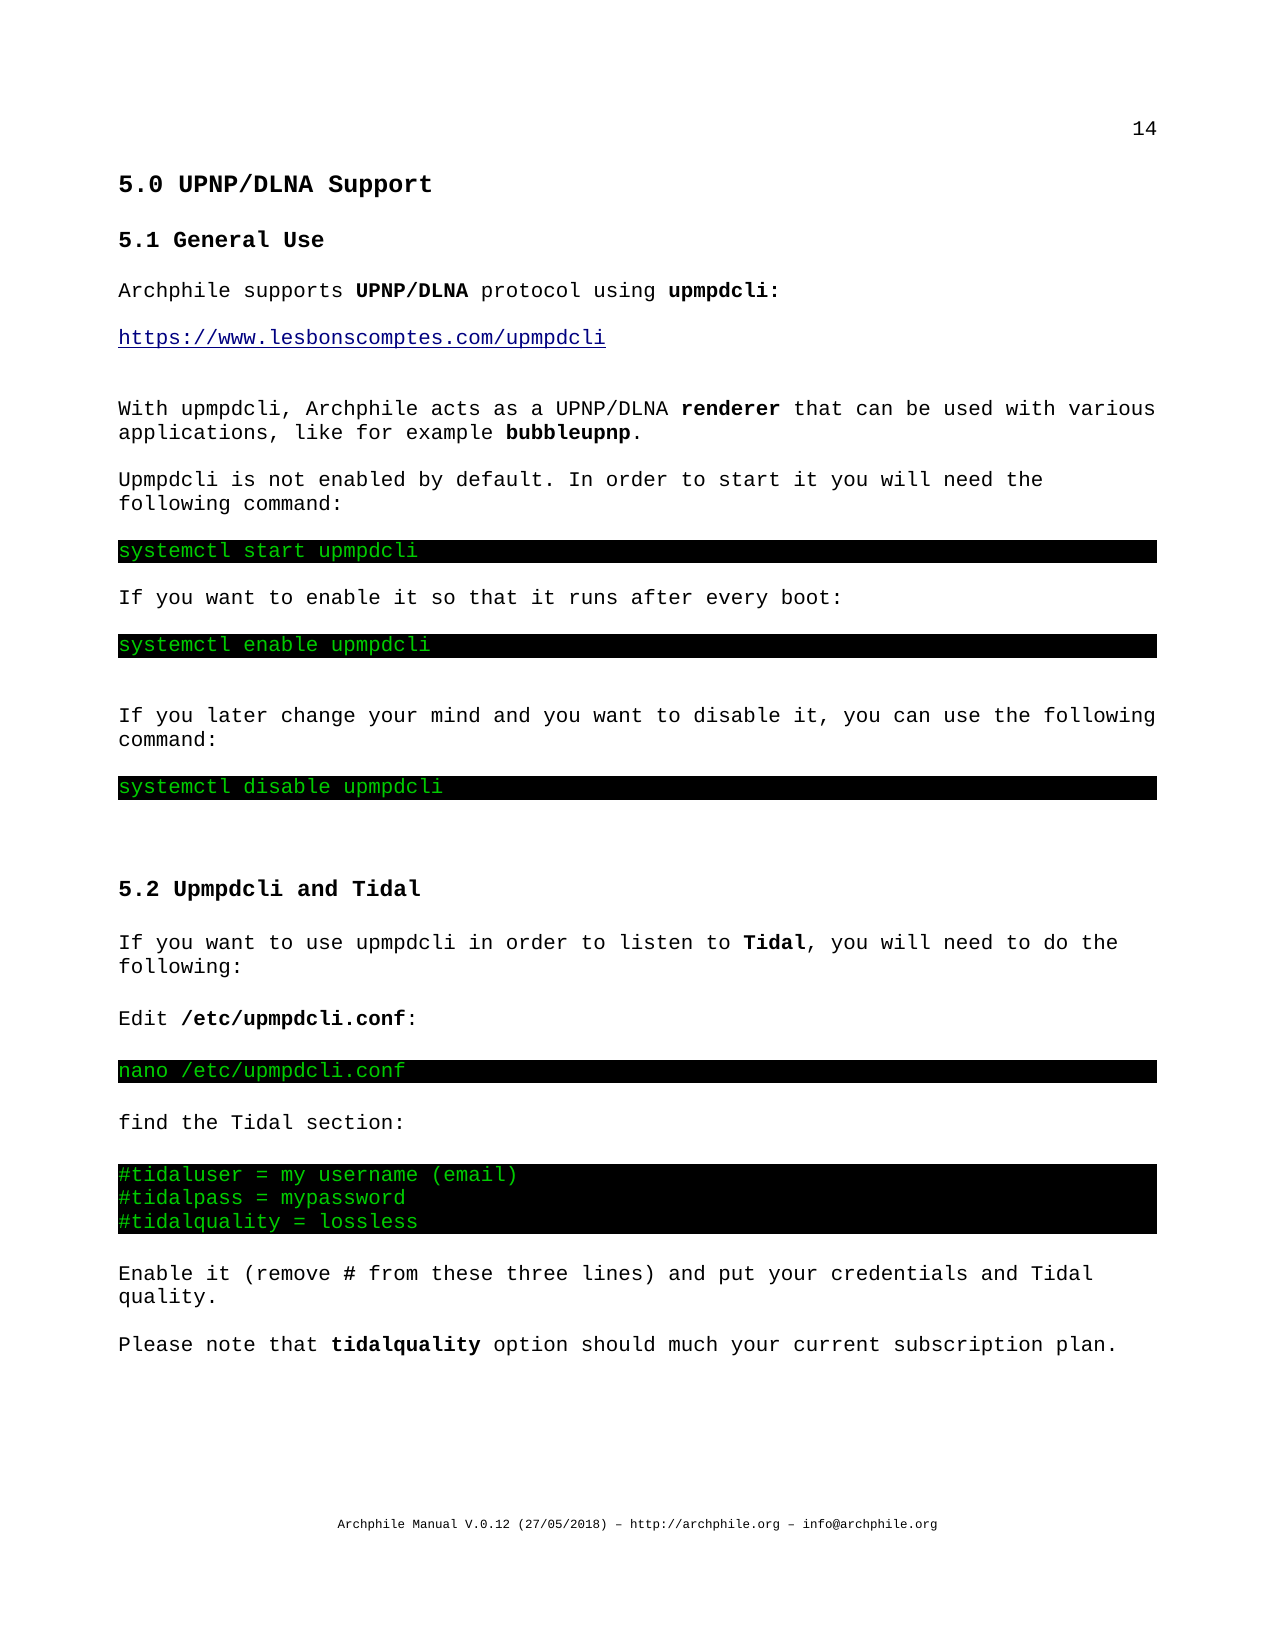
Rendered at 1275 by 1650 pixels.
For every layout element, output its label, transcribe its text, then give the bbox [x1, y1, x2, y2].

text If you later change your mind and you want to disable it, you can use the following command: [118, 705, 1157, 753]
text 5.0 UPNP/DLNA Support [118, 171, 1157, 199]
text https://www.lesbonscomptes.com/upmpdcli [118, 327, 1157, 351]
text 5.1 General Use [118, 228, 1157, 254]
text If you want to use upmpdcli in order to listen to Tidal, you will need to do the following: [118, 932, 1157, 979]
text #tidalpass = mypassword [118, 1187, 1157, 1211]
text #tidalquality = lossless [118, 1211, 1157, 1234]
text find the Tidal section: [118, 1112, 1157, 1135]
text #tidaluser = my username (email) [118, 1164, 1157, 1187]
text Please note that tidalquality option should much your current subscription plan. [118, 1334, 1157, 1357]
text With upmpdcli, Archphile acts as a UPNP/DLNA renderer that can be used with various applications, like for example bubbleupnp. [118, 398, 1157, 445]
text Upmpdcli is not enabled by default. In order to start it you will need the following command: [118, 469, 1157, 516]
text Edit /etc/upmpdcli.conf: [118, 1008, 1157, 1031]
text systemctl disable upmpdcli [118, 776, 1157, 800]
text Archphile supports UPNP/DLNA protocol using upmpdcli: [118, 280, 1157, 303]
text nano /etc/upmpdcli.conf [118, 1060, 1157, 1083]
text systemctl enable upmpdcli [118, 634, 1157, 658]
text If you want to enable it so that it runs after every boot: [118, 587, 1157, 611]
text systemctl start upmpdcli [118, 540, 1157, 563]
text Enable it (remove # from these three lines) and put your credentials and Tidal quality. [118, 1263, 1157, 1310]
text 5.2 Upmpdcli and Tidal [118, 878, 1157, 904]
